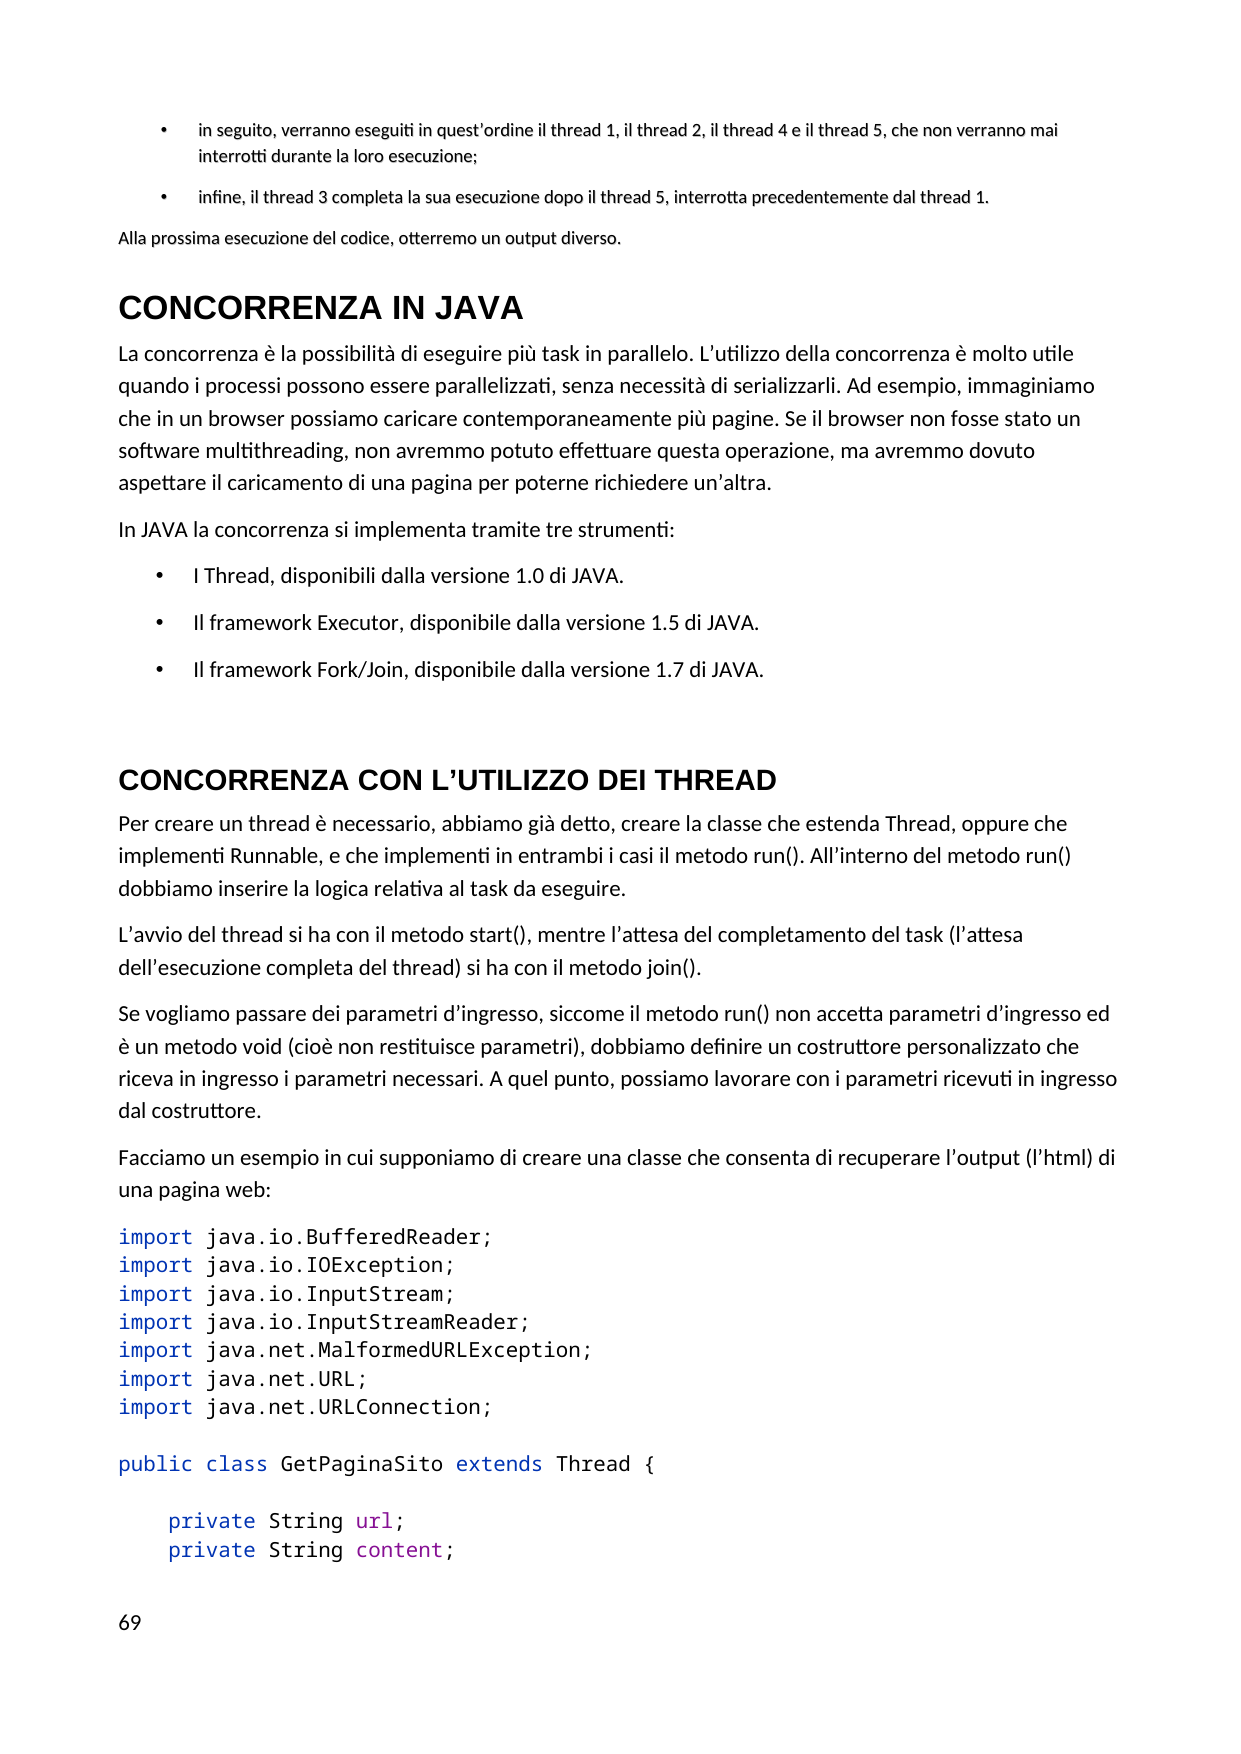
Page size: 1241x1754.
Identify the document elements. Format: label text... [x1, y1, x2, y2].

list I Thread, disponibili dalla versione 1.0 di JAVA. [156, 562, 1122, 589]
list in seguito, verranno eseguiti in quest’ordine il thread 1, il thread 2, il thread 4 e il thread 5, che non verranno mai interrotti durante la loro esecuzione; [161, 118, 1122, 167]
text Alla prossima esecuzione del codice, otterremo un output diverso. [118, 226, 1122, 249]
text In JAVA la concorrenza si implementa tramite tre strumenti: [118, 515, 1122, 543]
text import java.io.BufferedReader; import java.io.IOException; import java.io.InputStream; import java.io.InputStreamReader; import java.net.MalformedURLException; import java.net.URL; import java.net.URLConnection; public class GetPaginaSito extends Thread { private String url; private String content; [118, 1222, 1122, 1563]
list infine, il thread 3 completa la sua esecuzione dopo il thread 5, interrotta precedentemente dal thread 1. [161, 185, 1122, 208]
subtitle CONCORRENZA IN JAVA [118, 288, 1122, 327]
text La concorrenza è la possibilità di eseguire più task in parallelo. L’utilizzo della concorrenza è molto utile quando i processi possono essere parallelizzati, senza necessità di serializzarli. Ad esempio, immaginiamo che in un browser possiamo caricare contemporaneamente più pagine. Se il browser non fosse stato un software multithreading, non avremmo potuto effettuare questa operazione, ma avremmo dovuto aspettare il caricamento di una pagina per poterne richiedere un’altra. [118, 339, 1122, 496]
text Se vogliamo passare dei parametri d’ingresso, siccome il metodo run() non accetta parametri d’ingresso ed è un metodo void (cioè non restituisce parametri), dobbiamo definire un costruttore personalizzato che riceva in ingresso i parametri necessari. A quel punto, possiamo lavorare con i parametri ricevuti in ingresso dal costruttore. [118, 999, 1122, 1124]
text Per creare un thread è necessario, abbiamo già detto, creare la classe che estenda Thread, oppure che implementi Runnable, e che implementi in entrambi i casi il metodo run(). All’interno del metodo run() dobbiamo inserire la logica relativa al task da eseguire. [118, 809, 1122, 902]
text L’avvio del thread si ha con il metodo start(), mentre l’attesa del completamento del task (l’attesa dell’esecuzione completa del thread) si ha con il metodo join(). [118, 921, 1122, 981]
text Facciamo un esempio in cui supponiamo di creare una classe che consenta di recuperare l’output (l’html) di una pagina web: [118, 1143, 1122, 1203]
list Il framework Executor, disponibile dalla versione 1.5 di JAVA. [156, 608, 1122, 636]
subtitle CONCORRENZA CON L’UTILIZZO DEI THREAD [118, 763, 1122, 797]
list Il framework Fork/Join, disponibile dalla versione 1.7 di JAVA. [156, 655, 1122, 683]
